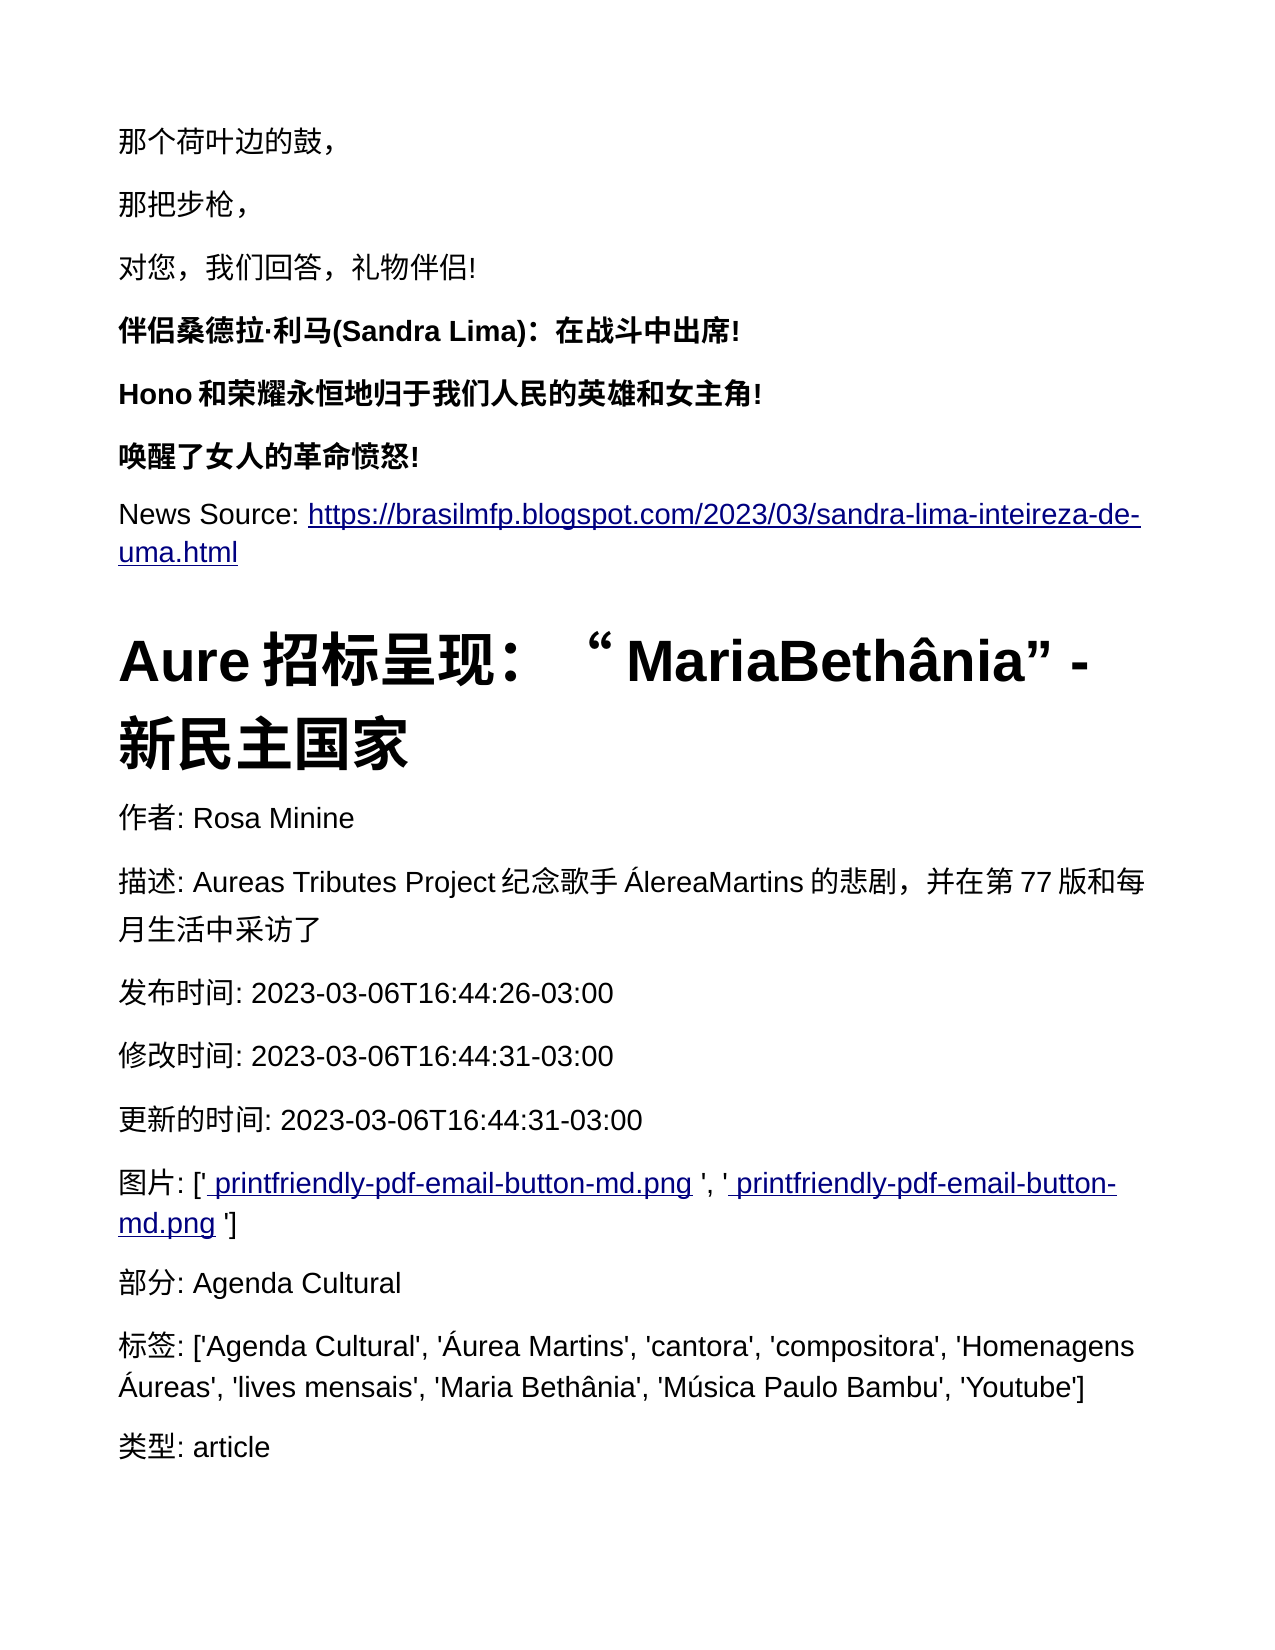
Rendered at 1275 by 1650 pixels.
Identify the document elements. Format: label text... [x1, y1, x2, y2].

text 作者: Rosa Minine [118, 795, 1157, 837]
text 标签: ['Agenda Cultural', 'Áurea Martins', 'cantora', 'compositora', 'Homenagens Áureas', 'lives mensais', 'Maria Bethânia', 'Música Paulo Bambu', 'Youtube'] [118, 1323, 1157, 1403]
text Hono和荣耀永恒地归于我们人民的英雄和女主角! [118, 371, 1157, 413]
text 描述: Aureas Tributes Project纪念歌手ÁlereaMartins的悲剧，并在第77版和每月生活中采访了 [118, 858, 1157, 949]
text 修改时间: 2023-03-06T16:44:31-03:00 [118, 1033, 1157, 1075]
text 发布时间: 2023-03-06T16:44:26-03:00 [118, 970, 1157, 1012]
text 伴侣桑德拉·利马(Sandra Lima)：在战斗中出席! [118, 307, 1157, 350]
text 那把步枪， [118, 181, 1157, 223]
text 那个荷叶边的鼓， [118, 118, 1157, 160]
text 唤醒了女人的革命愤怒! [118, 434, 1157, 476]
text 更新的时间: 2023-03-06T16:44:31-03:00 [118, 1096, 1157, 1138]
text 部分: Agenda Cultural [118, 1259, 1157, 1302]
text News Source: https://brasilmfp.blogspot.com/2023/03/sandra-lima-inteireza-de-uma.html [118, 497, 1157, 569]
text 对您，我们回答，礼物伴侣! [118, 244, 1157, 287]
text 类型: article [118, 1423, 1157, 1465]
subtitle Aure招标呈现：“ MariaBethânia” - 新民主国家 [118, 613, 1157, 782]
text 图片: [' printfriendly-pdf-email-button-md.png ', ' printfriendly-pdf-email-button-md.png '] [118, 1159, 1157, 1240]
